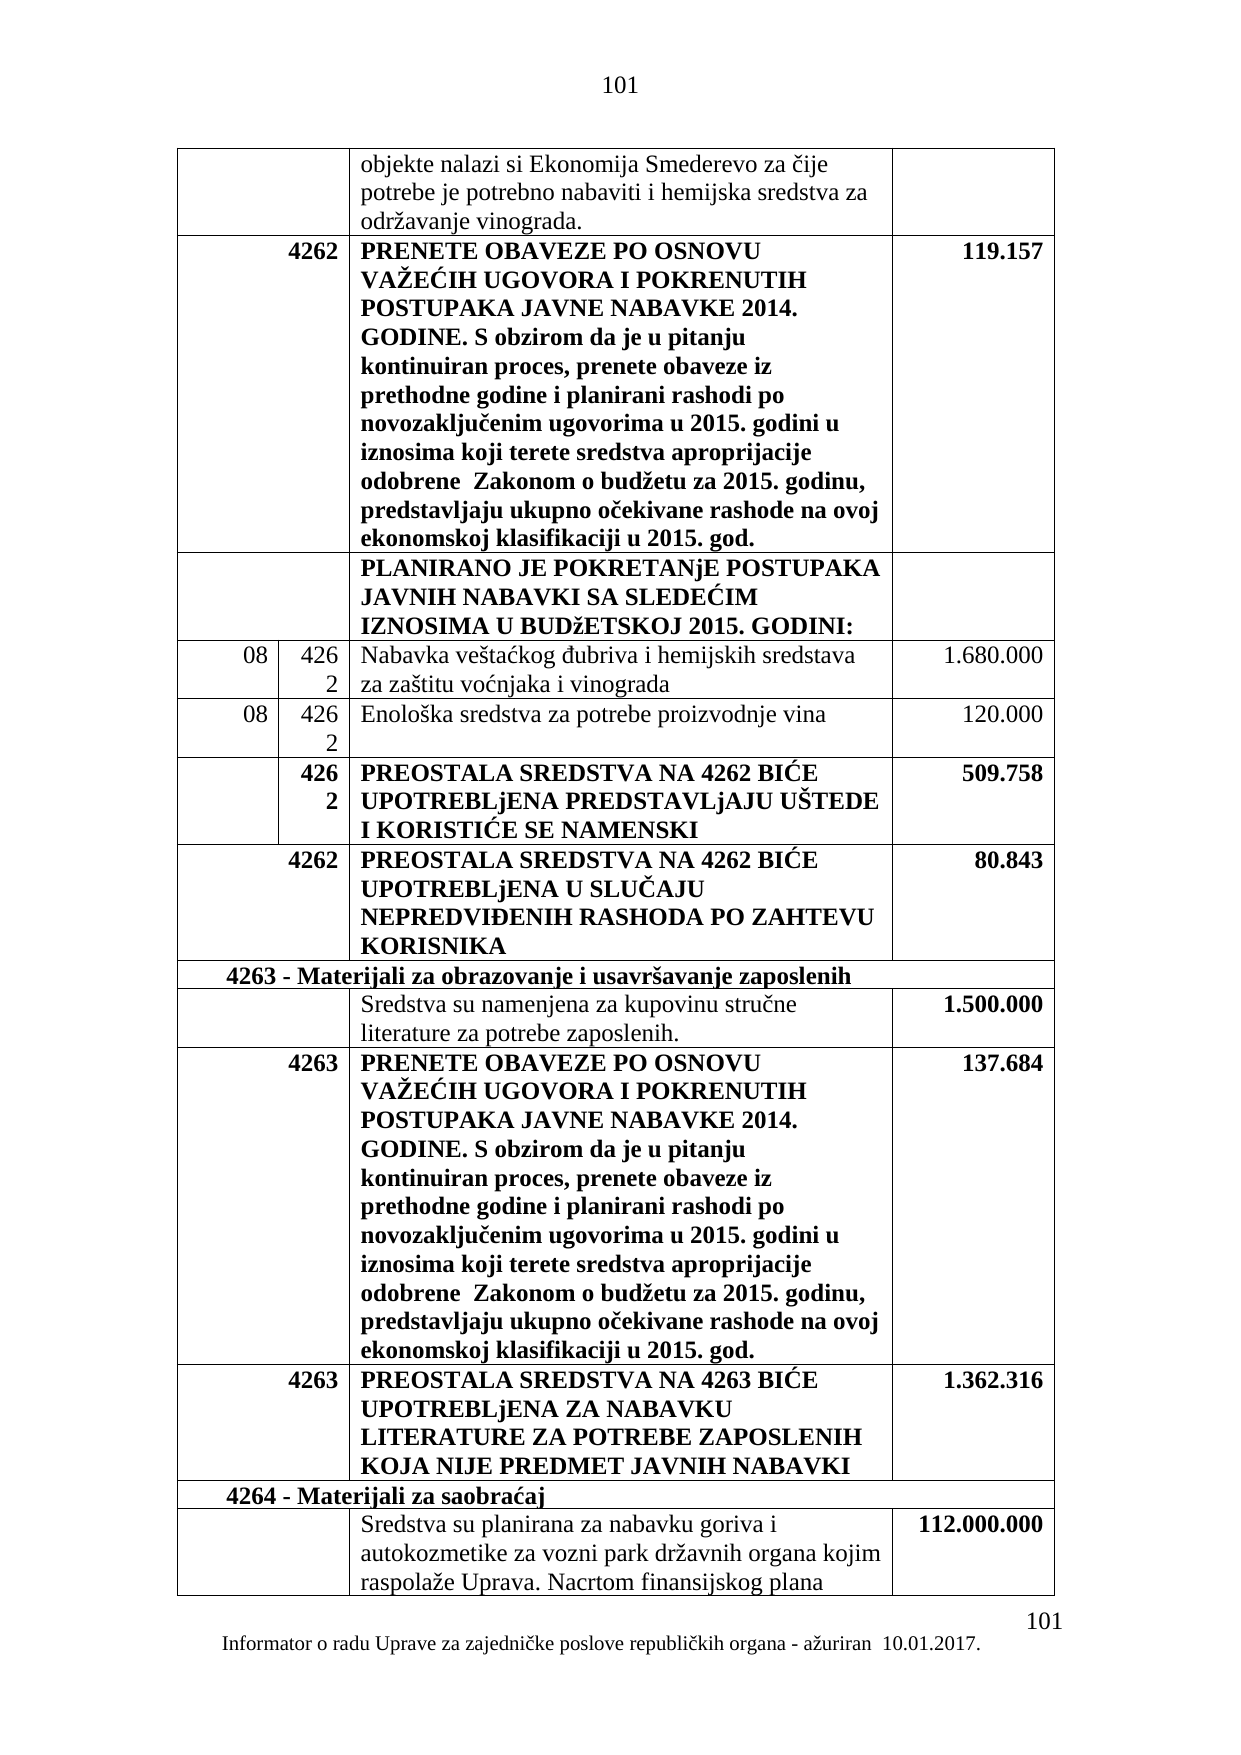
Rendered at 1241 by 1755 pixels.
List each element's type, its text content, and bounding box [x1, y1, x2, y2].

table_cell [893, 149, 1054, 235]
table_cell 4262 [178, 236, 349, 552]
table_cell Enološka sredstva za potrebe proizvodnje vina [350, 699, 892, 757]
table_cell 4262 [279, 641, 349, 698]
table_cell 112.000.000 [893, 1509, 1054, 1595]
table_cell 4263 - Materijali za obrazovanje i usavršavanje zaposlenih [178, 961, 1054, 988]
table_cell 509.758 [893, 758, 1054, 844]
table_cell 4263 [178, 1048, 349, 1364]
table_cell 08 [178, 641, 278, 698]
table_cell Sredstva su namenjena za kupovinu stručne literature za potrebe zaposlenih. [350, 989, 892, 1047]
table_cell [178, 758, 278, 844]
table_cell PREOSTALA SREDSTVA NA 4262 BIĆE UPOTREBLjENA U SLUČAJU NEPREDVIĐENIH RASHODA PO ZAHTEVU KORISNIKA [350, 845, 892, 960]
table_cell 4262 [279, 758, 349, 844]
table_cell 4262 [279, 699, 349, 757]
table_cell 120.000 [893, 699, 1054, 757]
table_cell PLANIRANO JE POKRETANјE POSTUPAKA JAVNIH NABAVKI SA SLEDEĆIM IZNOSIMA U BUDžETSKOJ 2015. GODINI: [350, 553, 892, 639]
table_cell [893, 553, 1054, 639]
table_cell PREOSTALA SREDSTVA NA 4262 BIĆE UPOTREBLjENA PREDSTAVLjAJU UŠTEDE I KORISTIĆE SE NAMENSKI [350, 758, 892, 844]
table_cell PRENETE OBAVEZE PO OSNOVU VAŽEĆIH UGOVORA I POKRENUTIH POSTUPAKA JAVNE NABAVKE 2014. GODINE. S obzirom da je u pitanju kontinuiran proces, prenete obaveze iz prethodne godine i planirani rashodi po novozaklјučenim ugovorima u 2015. godini u iznosima koji terete sredstva aproprijacije odobrene Zakonom o budžetu za 2015. godinu, predstavlјaju ukupno očekivane rashode na ovoj ekonomskoj klasifikaciji u 2015. god. [350, 1048, 892, 1364]
table_cell [178, 989, 349, 1047]
table_cell [178, 1509, 349, 1595]
table_cell 119.157 [893, 236, 1054, 552]
table_cell 1.500.000 [893, 989, 1054, 1047]
table_cell 80.843 [893, 845, 1054, 960]
table_cell 4264 - Materijali za saobraćaj [178, 1481, 1054, 1508]
table_cell [178, 149, 349, 235]
table_cell 1.362.316 [893, 1365, 1054, 1480]
table_cell Sredstva su planirana za nabavku goriva i autokozmetike za vozni park državnih organa kojim raspolaže Uprava. Nacrtom finansijskog plana [350, 1509, 892, 1595]
table_cell PRENETE OBAVEZE PO OSNOVU VAŽEĆIH UGOVORA I POKRENUTIH POSTUPAKA JAVNE NABAVKE 2014. GODINE. S obzirom da je u pitanju kontinuiran proces, prenete obaveze iz prethodne godine i planirani rashodi po novozaklјučenim ugovorima u 2015. godini u iznosima koji terete sredstva aproprijacije odobrene Zakonom o budžetu za 2015. godinu, predstavlјaju ukupno očekivane rashode na ovoj ekonomskoj klasifikaciji u 2015. god. [350, 236, 892, 552]
table_cell 1.680.000 [893, 641, 1054, 698]
table_cell 4263 [178, 1365, 349, 1480]
table_cell 4262 [178, 845, 349, 960]
table_cell objekte nalazi si Ekonomija Smederevo za čije potrebe je potrebno nabaviti i hemijska sredstva za održavanje vinograda. [350, 149, 892, 235]
table_cell PREOSTALA SREDSTVA NA 4263 BIĆE UPOTREBLjENA ZA NABAVKU LITERATURE ZA POTREBE ZAPOSLENIH KOJA NIJE PREDMET JAVNIH NABAVKI [350, 1365, 892, 1480]
table_cell 137.684 [893, 1048, 1054, 1364]
table_cell Nabavka veštaćkog đubriva i hemijskih sredstava za zaštitu voćnjaka i vinograda [350, 641, 892, 698]
table_cell [178, 553, 349, 639]
table_cell 08 [178, 699, 278, 757]
